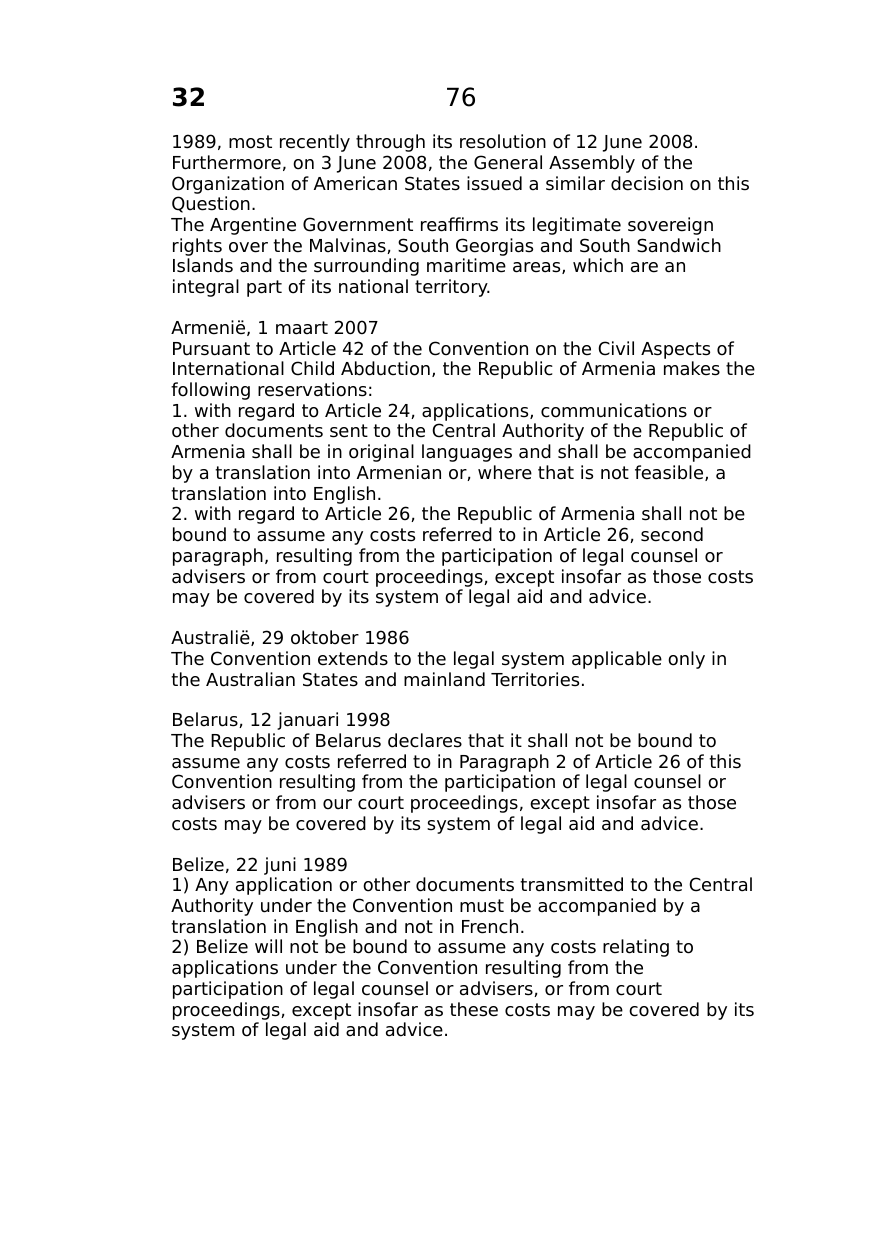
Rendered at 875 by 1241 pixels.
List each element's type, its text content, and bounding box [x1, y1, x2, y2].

text 1989, most recently through its resolution of 12 June 2008. Furthermore, on 3 June 2008, the General Assembly of the Organization of American States issued a similar decision on this Question. [171, 132, 756, 215]
text 2) Belize will not be bound to assume any costs relating to applications under the Convention resulting from the participation of legal counsel or advisers, or from court proceedings, except insofar as these costs may be covered by its system of legal aid and advice. [171, 937, 756, 1041]
text Belarus, 12 januari 1998 [171, 710, 756, 731]
text Pursuant to Article 42 of the Convention on the Civil Aspects of International Child Abduction, the Republic of Armenia makes the following reservations: [171, 338, 756, 401]
text Australië, 29 oktober 1986 [171, 628, 756, 649]
text Belize, 22 juni 1989 [171, 854, 756, 875]
text The Argentine Government reaffirms its legitimate sovereign rights over the Malvinas, South Georgias and South Sandwich Islands and the surrounding maritime areas, which are an integral part of its national territory. [171, 215, 756, 298]
text 1. with regard to Article 24, applications, communications or other documents sent to the Central Authority of the Republic of Armenia shall be in original languages and shall be accompanied by a translation into Armenian or, where that is not feasible, a translation into English. [171, 401, 756, 504]
text The Republic of Belarus declares that it shall not be bound to assume any costs referred to in Paragraph 2 of Article 26 of this Convention resulting from the participation of legal counsel or advisers or from our court proceedings, except insofar as those costs may be covered by its system of legal aid and advice. [171, 731, 756, 834]
text The Convention extends to the legal system applicable only in the Australian States and mainland Territories. [171, 649, 756, 690]
text Armenië, 1 maart 2007 [171, 318, 756, 338]
text 2. with regard to Article 26, the Republic of Armenia shall not be bound to assume any costs referred to in Article 26, second paragraph, resulting from the participation of legal counsel or advisers or from court proceedings, except insofar as those costs may be covered by its system of legal aid and advice. [171, 504, 756, 608]
text 1) Any application or other documents transmitted to the Central Authority under the Convention must be accompanied by a translation in English and not in French. [171, 875, 756, 937]
